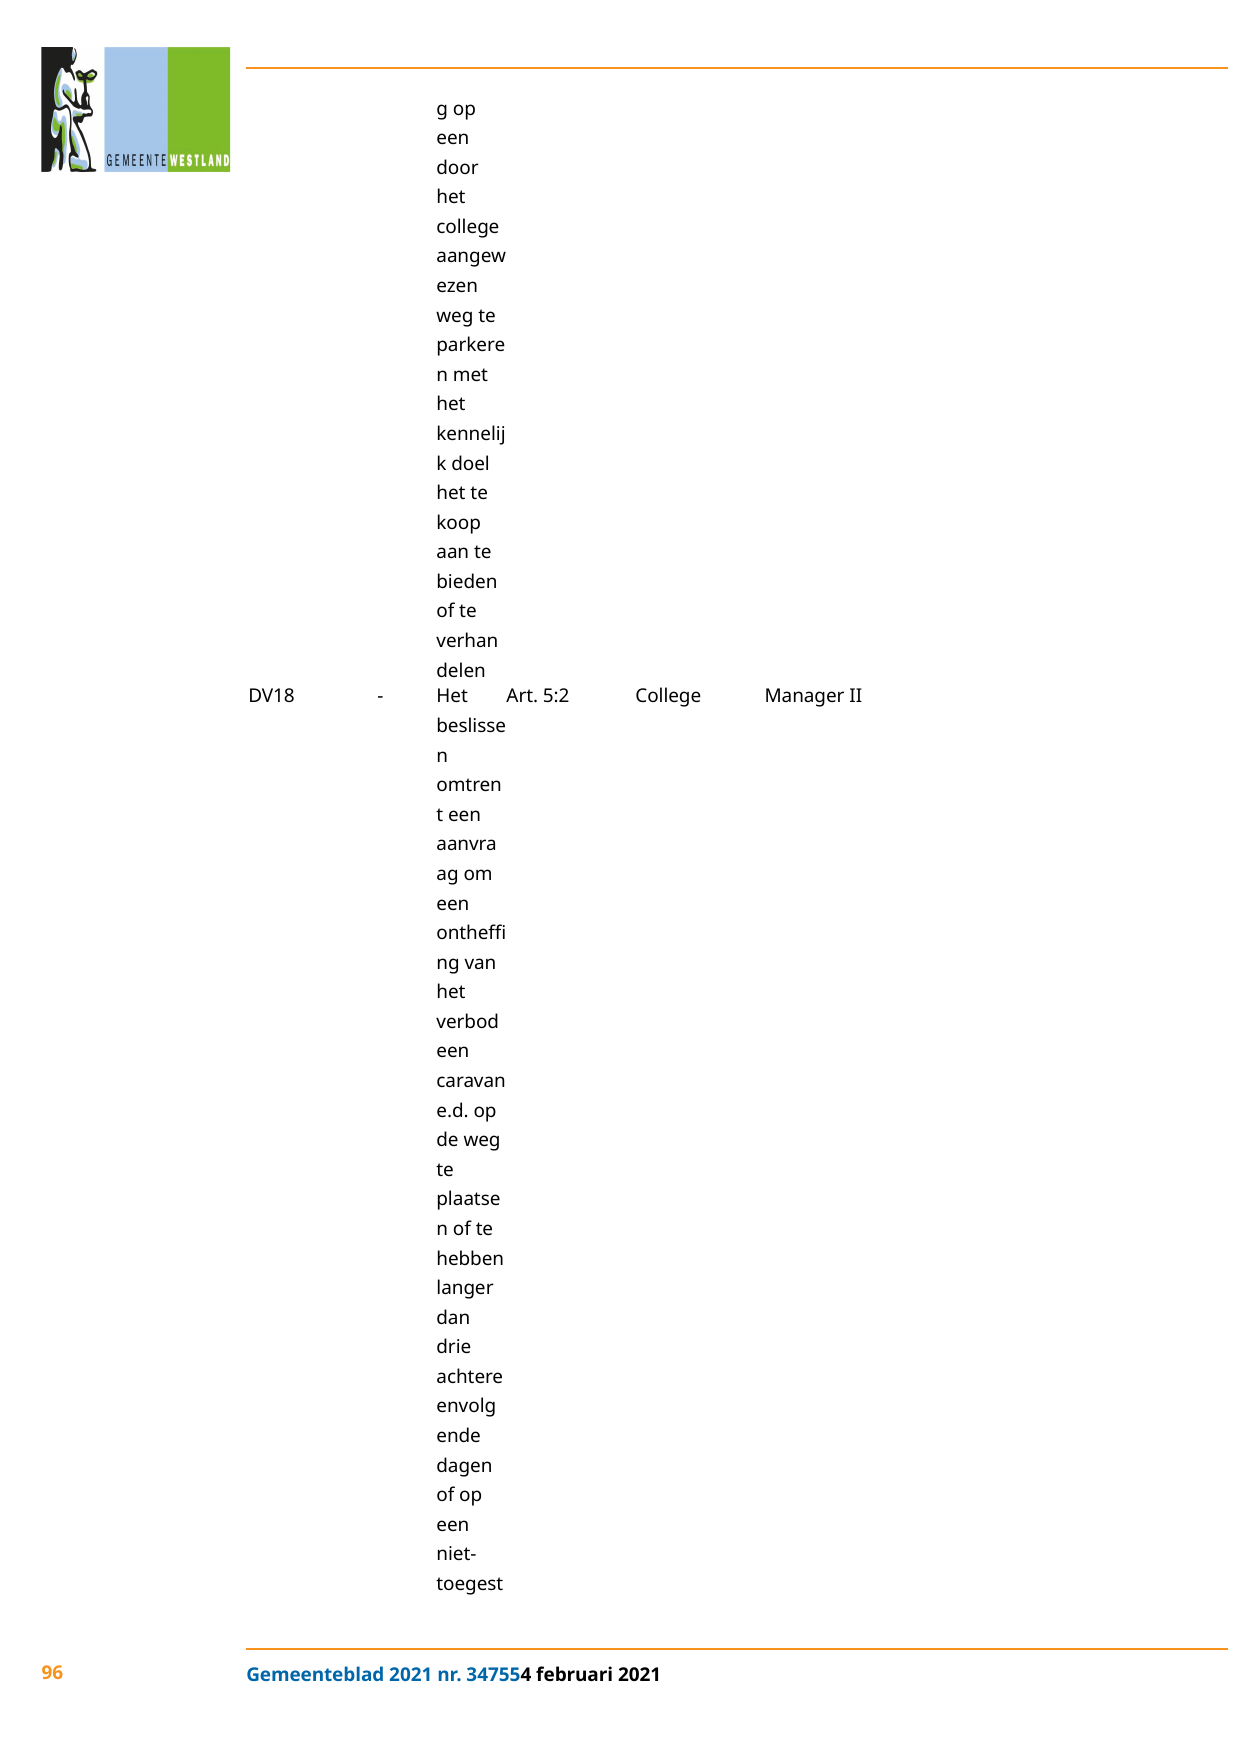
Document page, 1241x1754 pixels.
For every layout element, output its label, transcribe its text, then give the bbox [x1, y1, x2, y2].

table_cell [894, 683, 1022, 1596]
table_cell [506, 95, 635, 683]
table_cell [1023, 683, 1152, 1596]
table_cell g op een door het college aangewezen weg te parkeren met het kennelijk doel het te koop aan te bieden of te verhandelen [377, 95, 506, 683]
table_cell [1023, 95, 1152, 683]
table_cell [248, 95, 377, 683]
table_cell [764, 95, 893, 683]
table_cell DV18 [248, 683, 377, 1596]
table_cell Het beslissen omtrent een aanvraag om een ontheffing van het verbod een caravan e.d. op de weg te plaatsen of te hebben langer dan drie achtereenvolgende dagen of op een niet-toegest [377, 683, 506, 1596]
table_cell Manager II [764, 683, 893, 1596]
table_cell College [635, 683, 764, 1596]
table_cell Art. 5:2 [506, 683, 635, 1596]
table_cell [894, 95, 1022, 683]
table_cell [635, 95, 764, 683]
picture [41, 47, 231, 172]
